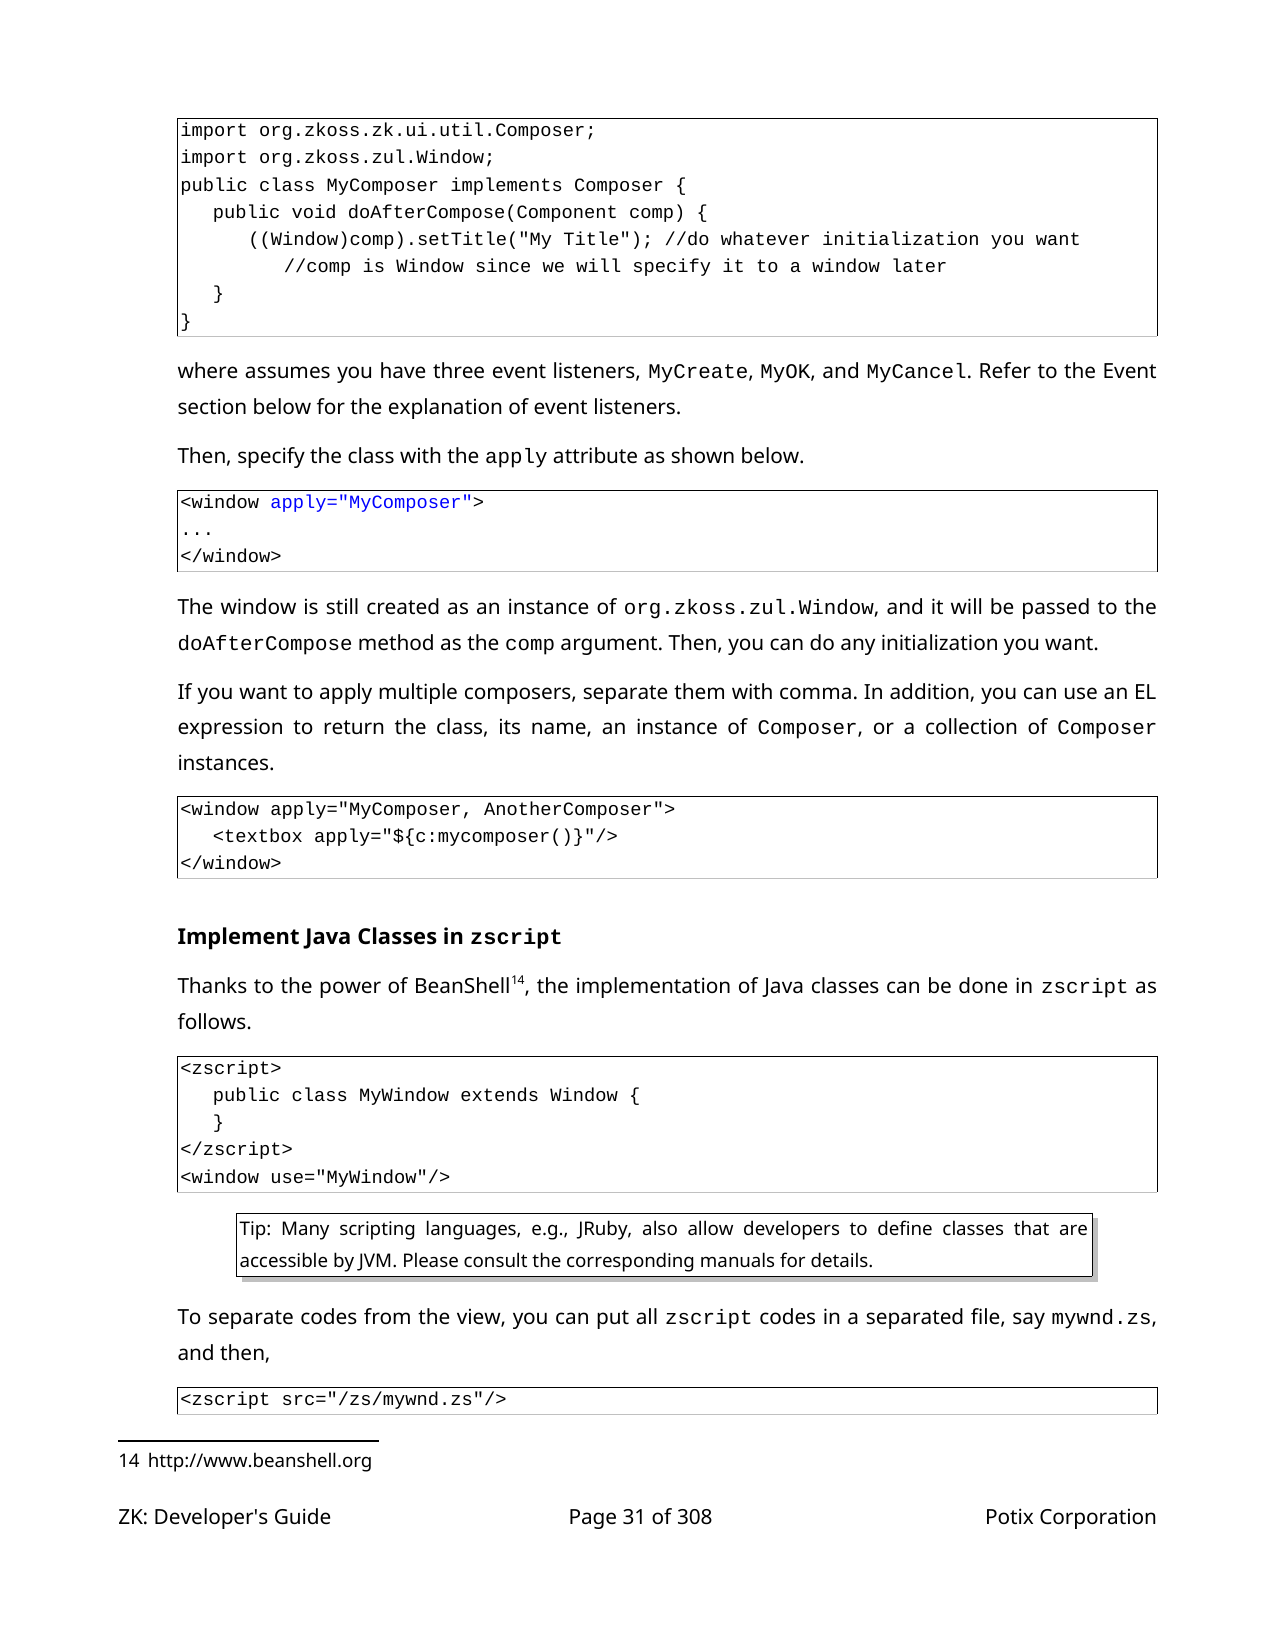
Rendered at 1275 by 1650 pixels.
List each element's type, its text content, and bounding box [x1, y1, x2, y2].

text ... [178, 517, 1157, 541]
text } [178, 308, 1157, 336]
text <zscript> [178, 1057, 1157, 1080]
text where assumes you have three event listeners, MyCreate, MyOK, and MyCancel. Refer to the Event section below for the explanation of event listeners. [177, 356, 1157, 420]
text <window use="MyWindow"/> [178, 1164, 1157, 1192]
text ((Window)comp).setTitle("My Title"); //do whatever initialization you want [178, 227, 1157, 251]
text </window> [178, 544, 1157, 571]
text } [178, 281, 1157, 306]
text import org.zkoss.zul.Window; [178, 145, 1157, 169]
text </zscript> [178, 1137, 1157, 1162]
text public void doAfterCompose(Component comp) { [178, 200, 1157, 224]
text Then, specify the class with the apply attribute as shown below. [177, 441, 1157, 469]
text If you want to apply multiple composers, separate them with comma. In addition, you can use an EL expression to return the class, its name, an instance of Composer, or a collection of Composer instances. [177, 677, 1157, 776]
text Tip: Many scripting languages, e.g., JRuby, also allow developers to define classes that are accessible by JVM. Please consult the corresponding manuals for details. [237, 1214, 1092, 1276]
subtitle Implement Java Classes in zscript [177, 921, 1157, 951]
text public class MyWindow extends Window { [178, 1083, 1157, 1107]
text <zscript src="/zs/mywnd.zs"/> [178, 1388, 1157, 1414]
text <window apply="MyComposer, AnotherComposer"> [178, 797, 1157, 821]
text The window is still created as an instance of org.zkoss.zul.Window, and it will be passed to the doAfterCompose method as the comp argument. Then, you can do any initialization you want. [177, 592, 1157, 656]
text <textbox apply="${c:mycomposer()}"/> [178, 824, 1157, 848]
text </window> [178, 851, 1157, 878]
text Thanks to the power of BeanShell, the implementation of Java classes can be done in zscript as follows. [177, 971, 1157, 1035]
text <window apply="MyComposer"> [178, 491, 1157, 514]
text To separate codes from the view, you can put all zscript codes in a separated file, say mywnd.zs, and then, [177, 1302, 1157, 1366]
text http://www.beanshell.org [118, 1447, 1157, 1473]
text public class MyComposer implements Composer { [178, 172, 1157, 197]
text import org.zkoss.zk.ui.util.Composer; [178, 119, 1157, 142]
text } [178, 1110, 1157, 1134]
text //comp is Window since we will specify it to a window later [178, 254, 1157, 278]
